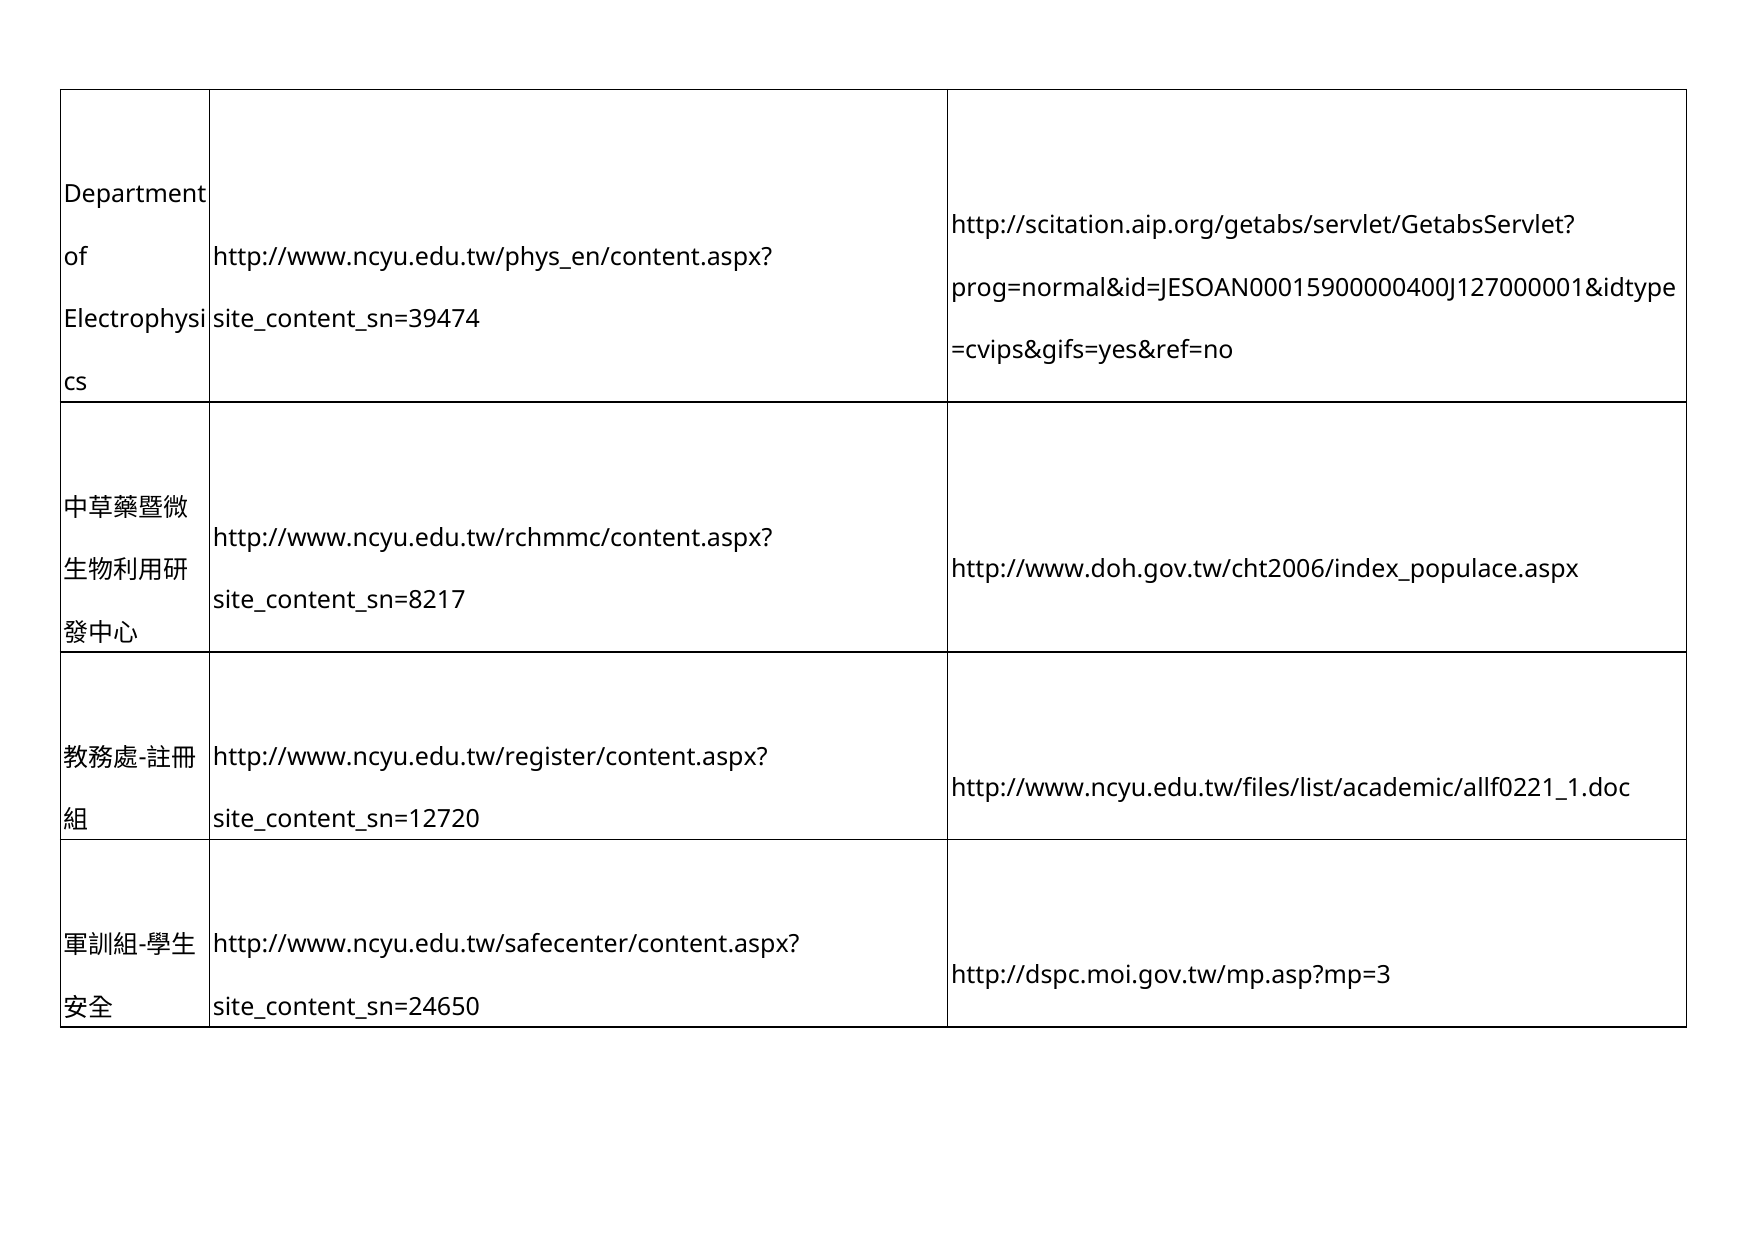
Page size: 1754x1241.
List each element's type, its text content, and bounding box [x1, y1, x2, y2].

table_cell 軍訓組-學生安全 [61, 840, 209, 1026]
table_cell http://dspc.moi.gov.tw/mp.asp?mp=3 [948, 840, 1686, 1026]
table_cell http://www.ncyu.edu.tw/files/list/academic/allf0221_1.doc [948, 653, 1686, 839]
table_cell http://www.ncyu.edu.tw/register/content.aspx?site_content_sn=12720 [210, 653, 947, 839]
table_cell http://www.ncyu.edu.tw/rchmmc/content.aspx?site_content_sn=8217 [210, 403, 947, 651]
table_cell http://www.ncyu.edu.tw/phys_en/content.aspx?site_content_sn=39474 [210, 90, 947, 401]
table_cell http://www.doh.gov.tw/cht2006/index_populace.aspx [948, 403, 1686, 651]
table_cell http://scitation.aip.org/getabs/servlet/GetabsServlet?prog=normal&id=JESOAN00015900000400J127000001&idtype=cvips&gifs=yes&ref=no [948, 90, 1686, 401]
table_cell Department of Electrophysics [61, 90, 209, 401]
table_cell 教務處-註冊組 [61, 653, 209, 839]
table_cell http://www.ncyu.edu.tw/safecenter/content.aspx?site_content_sn=24650 [210, 840, 947, 1026]
table_cell 中草藥暨微生物利用研發中心 [61, 403, 209, 651]
